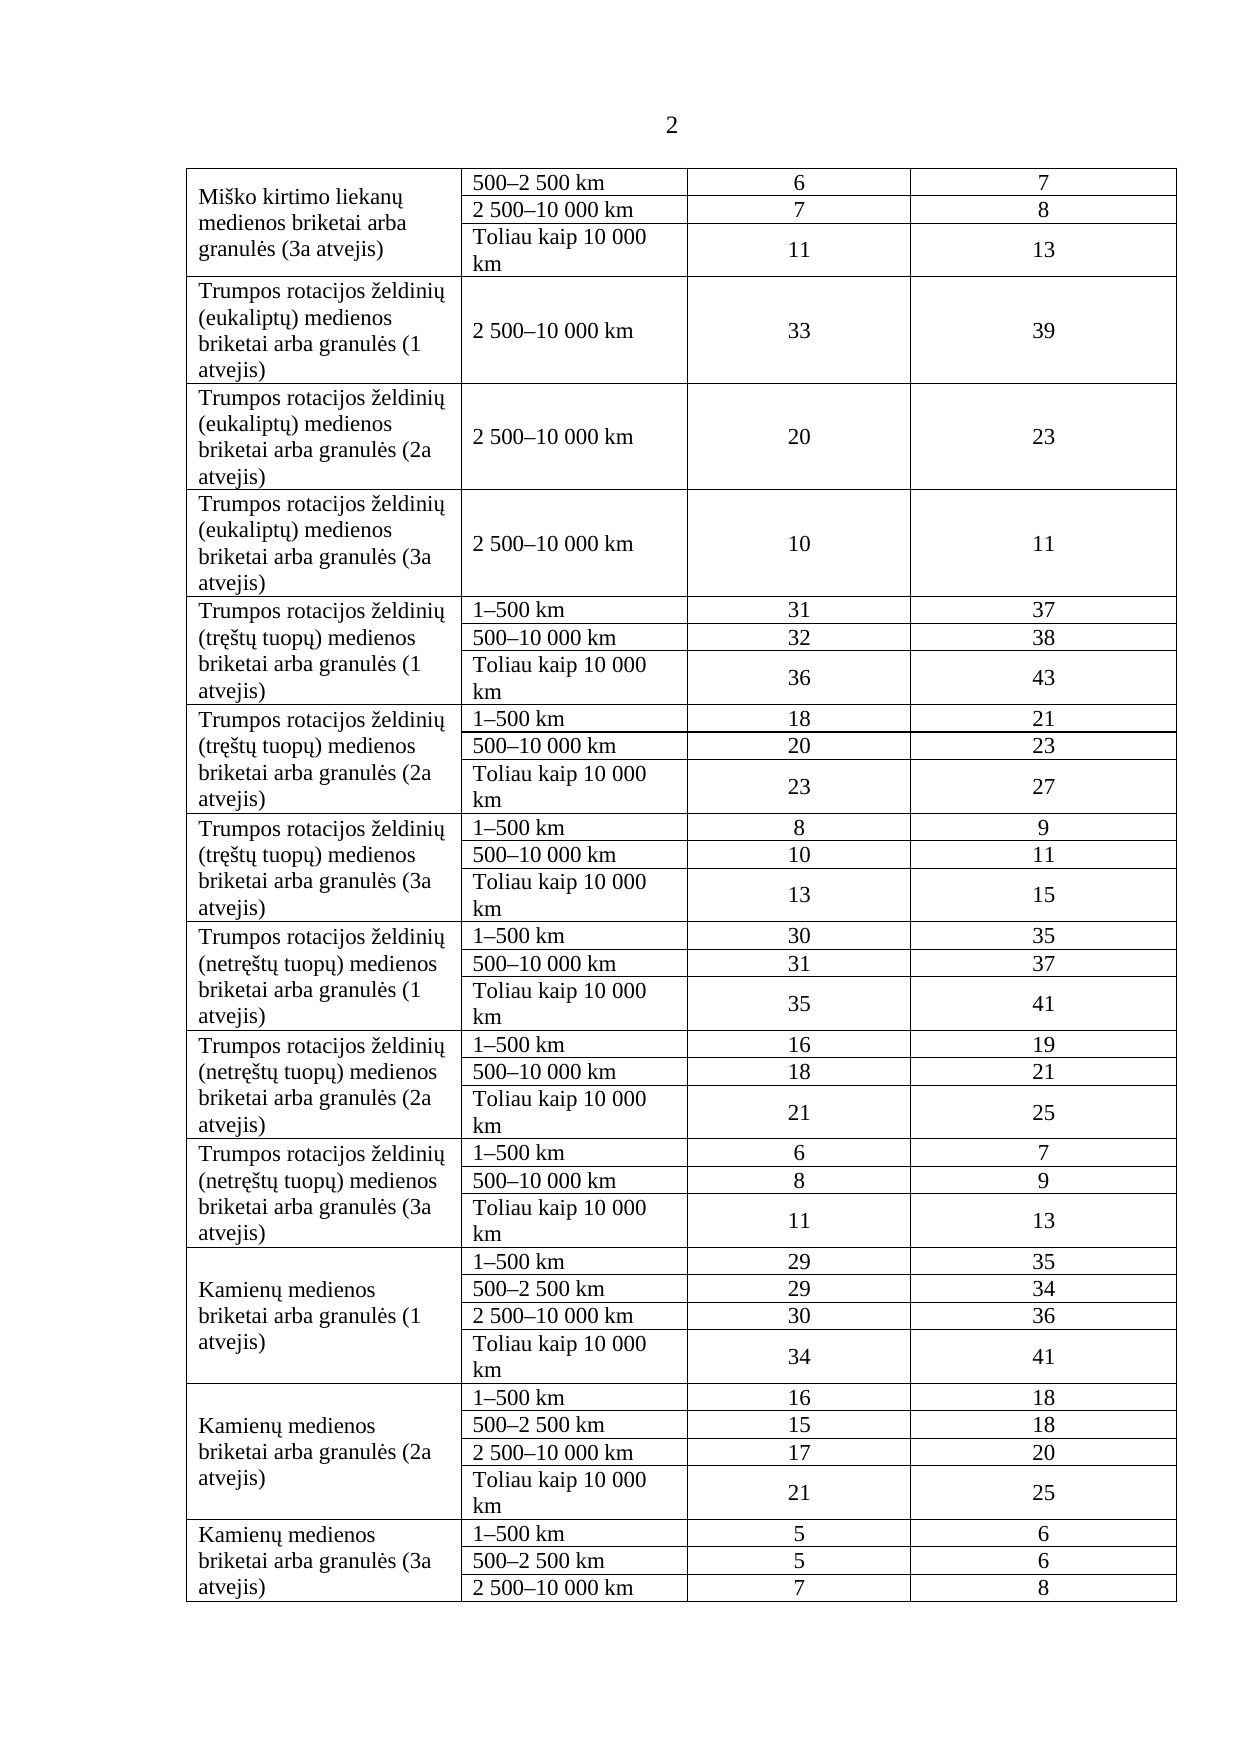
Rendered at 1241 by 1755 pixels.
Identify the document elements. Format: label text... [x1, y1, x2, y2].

table_cell 500–2 500 km [462, 1547, 687, 1573]
table_cell 5 [688, 1547, 910, 1573]
table_cell 23 [688, 760, 910, 813]
table_cell Kamienų medienos briketai arba granulės (3a atvejis) [187, 1520, 461, 1601]
table_cell 19 [911, 1031, 1176, 1057]
table_cell 500–2 500 km [462, 1275, 687, 1302]
table_cell 2 500–10 000 km [462, 490, 687, 596]
table_cell 500–10 000 km [462, 841, 687, 867]
table_cell 2 500–10 000 km [462, 1575, 687, 1601]
table_cell 30 [688, 1303, 910, 1329]
table_cell 39 [911, 277, 1176, 383]
table_cell 7 [911, 1139, 1176, 1166]
table_cell 41 [911, 977, 1176, 1030]
table_cell 1–500 km [462, 1520, 687, 1546]
table_cell 38 [911, 624, 1176, 650]
table_cell 11 [688, 1194, 910, 1247]
table_cell 500–10 000 km [462, 624, 687, 650]
table_cell 7 [911, 169, 1176, 195]
table_cell Kamienų medienos briketai arba granulės (1 atvejis) [187, 1248, 461, 1383]
table_cell 500–10 000 km [462, 950, 687, 976]
table_cell Trumpos rotacijos želdinių (netręštų tuopų) medienos briketai arba granulės (1 atvejis) [187, 922, 461, 1030]
table_cell 11 [911, 841, 1176, 867]
table_cell 6 [688, 169, 910, 195]
table_cell Trumpos rotacijos želdinių (netręštų tuopų) medienos briketai arba granulės (2a atvejis) [187, 1031, 461, 1138]
table_cell Kamienų medienos briketai arba granulės (2a atvejis) [187, 1384, 461, 1519]
table_cell 18 [911, 1411, 1176, 1437]
table_cell Trumpos rotacijos želdinių (tręštų tuopų) medienos briketai arba granulės (2a atvejis) [187, 705, 461, 813]
table_cell Trumpos rotacijos želdinių (tręštų tuopų) medienos briketai arba granulės (1 atvejis) [187, 597, 461, 704]
table_cell Toliau kaip 10 000 km [462, 651, 687, 704]
table_cell 7 [688, 1575, 910, 1601]
table_cell 15 [688, 1411, 910, 1437]
table_cell 20 [911, 1439, 1176, 1465]
table_cell 31 [688, 597, 910, 623]
table_cell 7 [688, 196, 910, 222]
table_cell Trumpos rotacijos želdinių (eukaliptų) medienos briketai arba granulės (1 atvejis) [187, 277, 461, 383]
table_cell 29 [688, 1275, 910, 1302]
table_cell 2 500–10 000 km [462, 1439, 687, 1465]
table_cell Trumpos rotacijos želdinių (eukaliptų) medienos briketai arba granulės (2a atvejis) [187, 384, 461, 489]
table_cell Toliau kaip 10 000 km [462, 760, 687, 813]
table_cell 18 [688, 1058, 910, 1084]
table_cell 35 [911, 922, 1176, 948]
table_cell 2 500–10 000 km [462, 1303, 687, 1329]
table_cell 36 [688, 651, 910, 704]
table_cell 13 [688, 869, 910, 921]
table_cell Toliau kaip 10 000 km [462, 1194, 687, 1247]
table_cell 500–2 500 km [462, 169, 687, 195]
table_cell 13 [911, 224, 1176, 276]
table_cell 21 [911, 1058, 1176, 1084]
table_cell 43 [911, 651, 1176, 704]
table_cell 500–10 000 km [462, 1058, 687, 1084]
table_cell 6 [688, 1139, 910, 1166]
table_cell 1–500 km [462, 1248, 687, 1274]
table_cell Toliau kaip 10 000 km [462, 1086, 687, 1138]
table_cell 6 [911, 1547, 1176, 1573]
table_cell 29 [688, 1248, 910, 1274]
table_cell 1–500 km [462, 922, 687, 948]
table_cell 23 [911, 733, 1176, 759]
table_cell 9 [911, 814, 1176, 840]
table_cell 10 [688, 490, 910, 596]
table_cell 35 [911, 1248, 1176, 1274]
table_cell 1–500 km [462, 814, 687, 840]
table_cell Toliau kaip 10 000 km [462, 869, 687, 921]
table_cell 500–10 000 km [462, 733, 687, 759]
table_cell 25 [911, 1466, 1176, 1519]
table_cell 8 [911, 1575, 1176, 1601]
table_cell 41 [911, 1330, 1176, 1383]
table_cell 8 [688, 1167, 910, 1193]
table_cell Trumpos rotacijos želdinių (netręštų tuopų) medienos briketai arba granulės (3a atvejis) [187, 1139, 461, 1247]
table_cell 10 [688, 841, 910, 867]
table_cell 16 [688, 1384, 910, 1410]
table_cell 2 500–10 000 km [462, 196, 687, 222]
table_cell Trumpos rotacijos želdinių (tręštų tuopų) medienos briketai arba granulės (3a atvejis) [187, 814, 461, 921]
table_cell 11 [688, 224, 910, 276]
table_cell 32 [688, 624, 910, 650]
table_cell 6 [911, 1520, 1176, 1546]
table_cell 18 [911, 1384, 1176, 1410]
table_cell 1–500 km [462, 705, 687, 731]
table_cell 8 [688, 814, 910, 840]
table_cell 36 [911, 1303, 1176, 1329]
table_cell 8 [911, 196, 1176, 222]
table_cell 500–10 000 km [462, 1167, 687, 1193]
table_cell 5 [688, 1520, 910, 1546]
table_cell 37 [911, 950, 1176, 976]
table_cell 30 [688, 922, 910, 948]
table_cell 1–500 km [462, 1384, 687, 1410]
table_cell 500–2 500 km [462, 1411, 687, 1437]
table_cell 11 [911, 490, 1176, 596]
table_cell 35 [688, 977, 910, 1030]
table_cell Trumpos rotacijos želdinių (eukaliptų) medienos briketai arba granulės (3a atvejis) [187, 490, 461, 596]
table_cell 15 [911, 869, 1176, 921]
table_cell 20 [688, 733, 910, 759]
table_cell 23 [911, 384, 1176, 489]
table_cell 21 [911, 705, 1176, 731]
table_cell 9 [911, 1167, 1176, 1193]
table_cell 13 [911, 1194, 1176, 1247]
table_cell 20 [688, 384, 910, 489]
table_cell 34 [688, 1330, 910, 1383]
table_cell 16 [688, 1031, 910, 1057]
table_cell 1–500 km [462, 597, 687, 623]
table_cell Toliau kaip 10 000 km [462, 224, 687, 276]
table_cell 21 [688, 1466, 910, 1519]
table_cell 1–500 km [462, 1031, 687, 1057]
table_cell 31 [688, 950, 910, 976]
table_cell 1–500 km [462, 1139, 687, 1166]
table_cell Toliau kaip 10 000 km [462, 1330, 687, 1383]
table_cell 27 [911, 760, 1176, 813]
table_cell 34 [911, 1275, 1176, 1302]
table_cell 21 [688, 1086, 910, 1138]
table_cell 2 500–10 000 km [462, 384, 687, 489]
table_cell 37 [911, 597, 1176, 623]
table_cell 33 [688, 277, 910, 383]
table_cell 25 [911, 1086, 1176, 1138]
table_cell 18 [688, 705, 910, 731]
table_cell Toliau kaip 10 000 km [462, 977, 687, 1030]
table_cell Toliau kaip 10 000 km [462, 1466, 687, 1519]
table_cell Miško kirtimo liekanų medienos briketai arba granulės (3a atvejis) [187, 169, 461, 276]
table_cell 2 500–10 000 km [462, 277, 687, 383]
table_cell 17 [688, 1439, 910, 1465]
